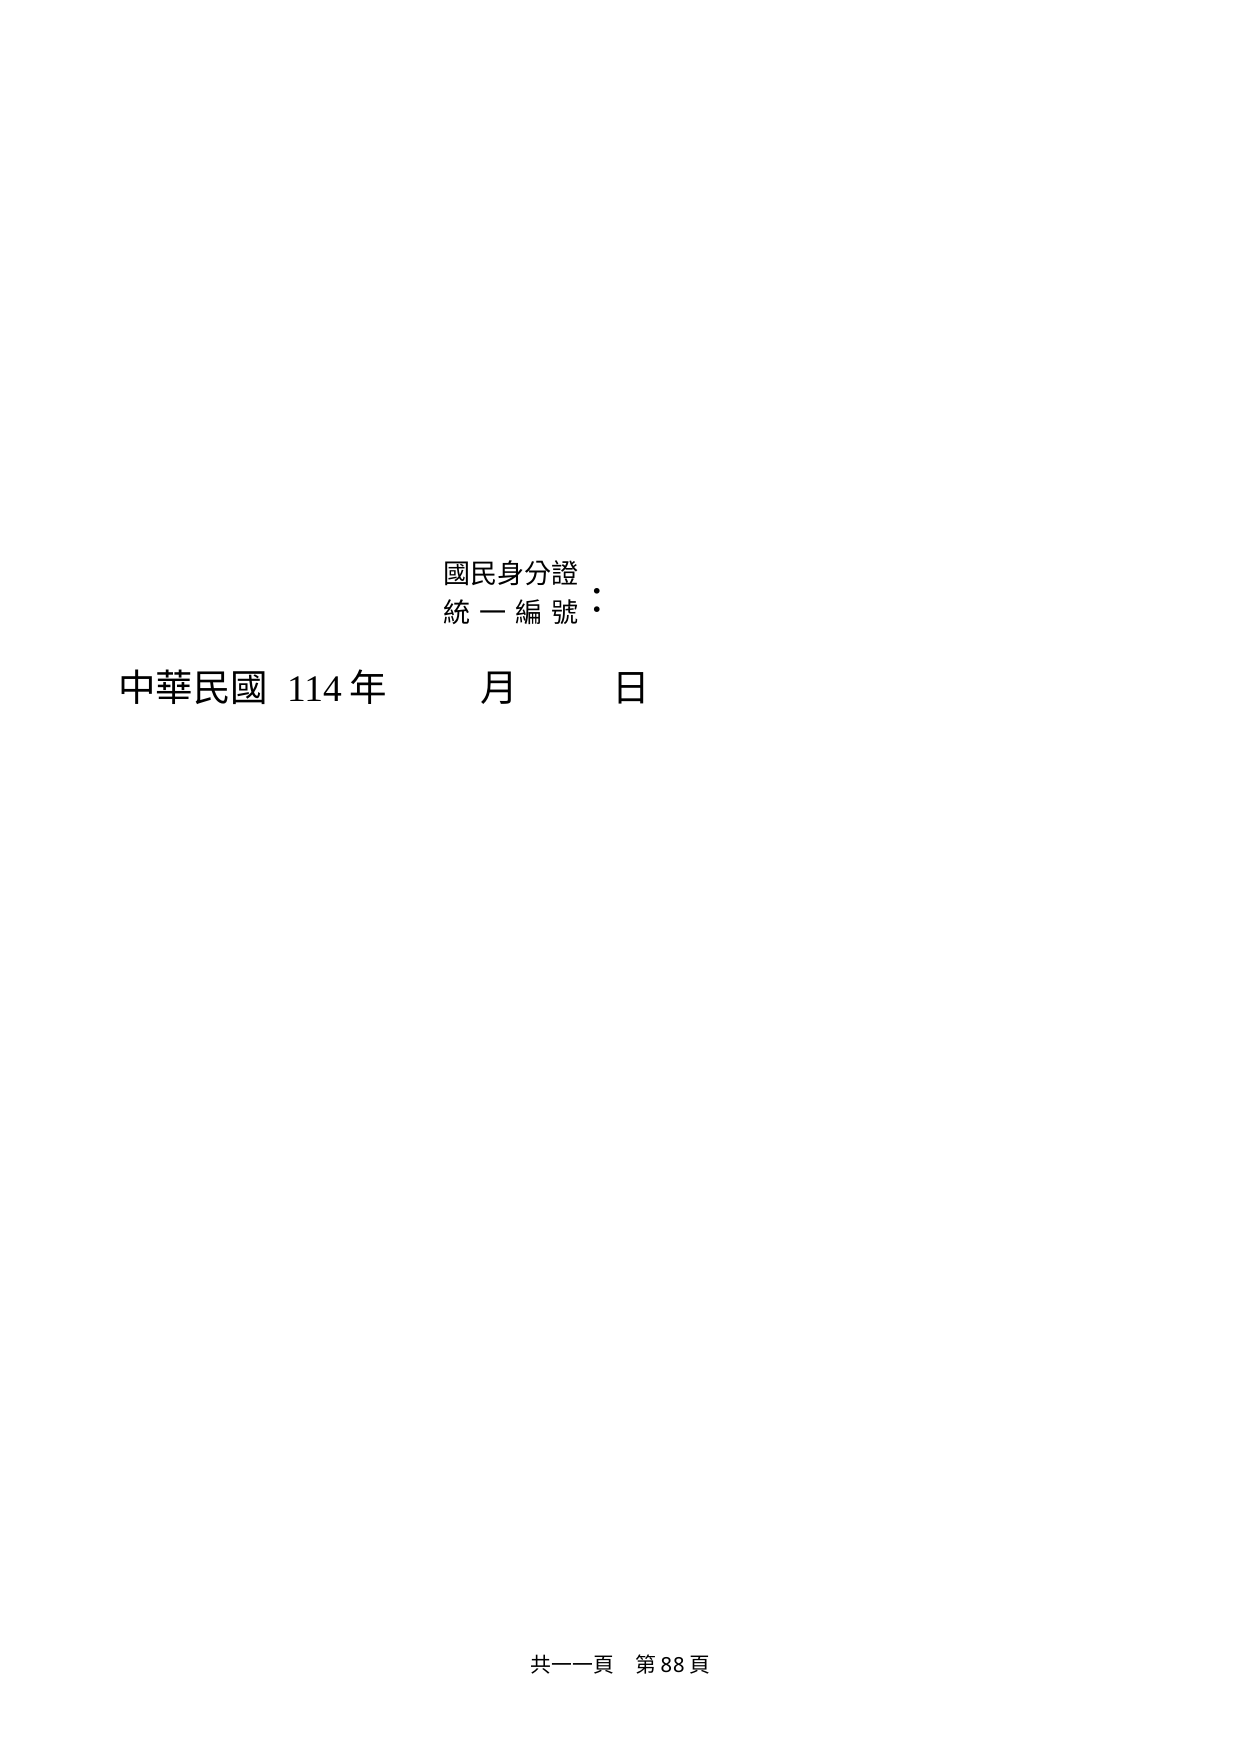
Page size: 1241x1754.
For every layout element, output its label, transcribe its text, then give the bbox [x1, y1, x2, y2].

text 國民身分證統一編號： [118, 518, 1122, 643]
text 中華民國 114年 月 日 [118, 643, 1122, 706]
